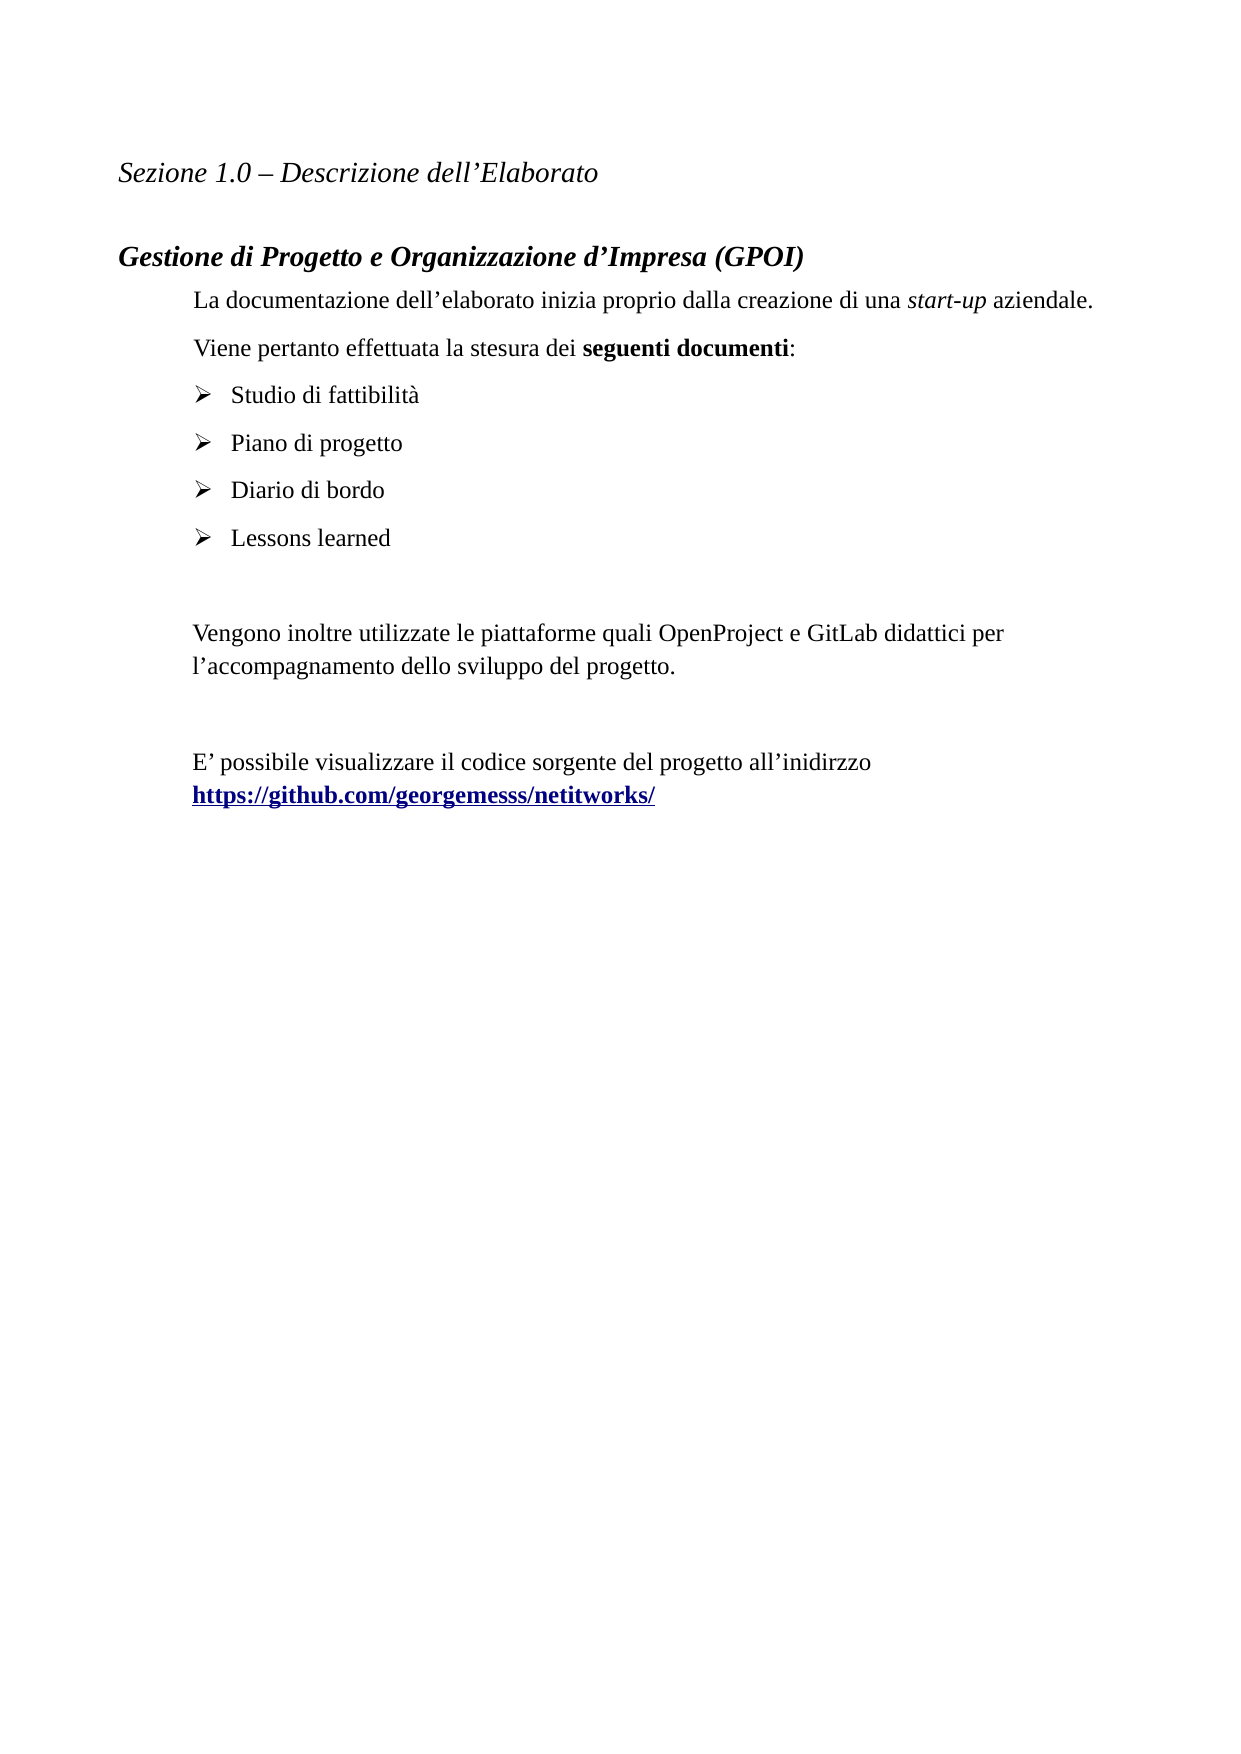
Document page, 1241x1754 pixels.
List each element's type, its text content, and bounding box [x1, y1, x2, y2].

list Diario di bordo [193, 476, 1122, 504]
list Viene pertanto effettuata la stesura dei seguenti documenti: [156, 333, 1122, 362]
text E’ possibile visualizzare il codice sorgente del progetto all’inidirzzo https://github.com/georgemesss/netitworks/ [118, 747, 1122, 808]
list La documentazione dell’elaborato inizia proprio dalla creazione di una start-up aziendale. [156, 285, 1122, 314]
list Studio di fattibilità [193, 380, 1122, 409]
subtitle Gestione di Progetto e Organizzazione d’Impresa (GPOI) [118, 239, 1122, 273]
text Vengono inoltre utilizzate le piattaforme quali OpenProject e GitLab didattici per l’accompagnamento dello sviluppo del progetto. [118, 618, 1122, 680]
subtitle Sezione 1.0 – Descrizione dell’Elaborato [118, 156, 1122, 189]
list Piano di progetto [193, 428, 1122, 457]
list Lessons learned [193, 523, 1122, 552]
